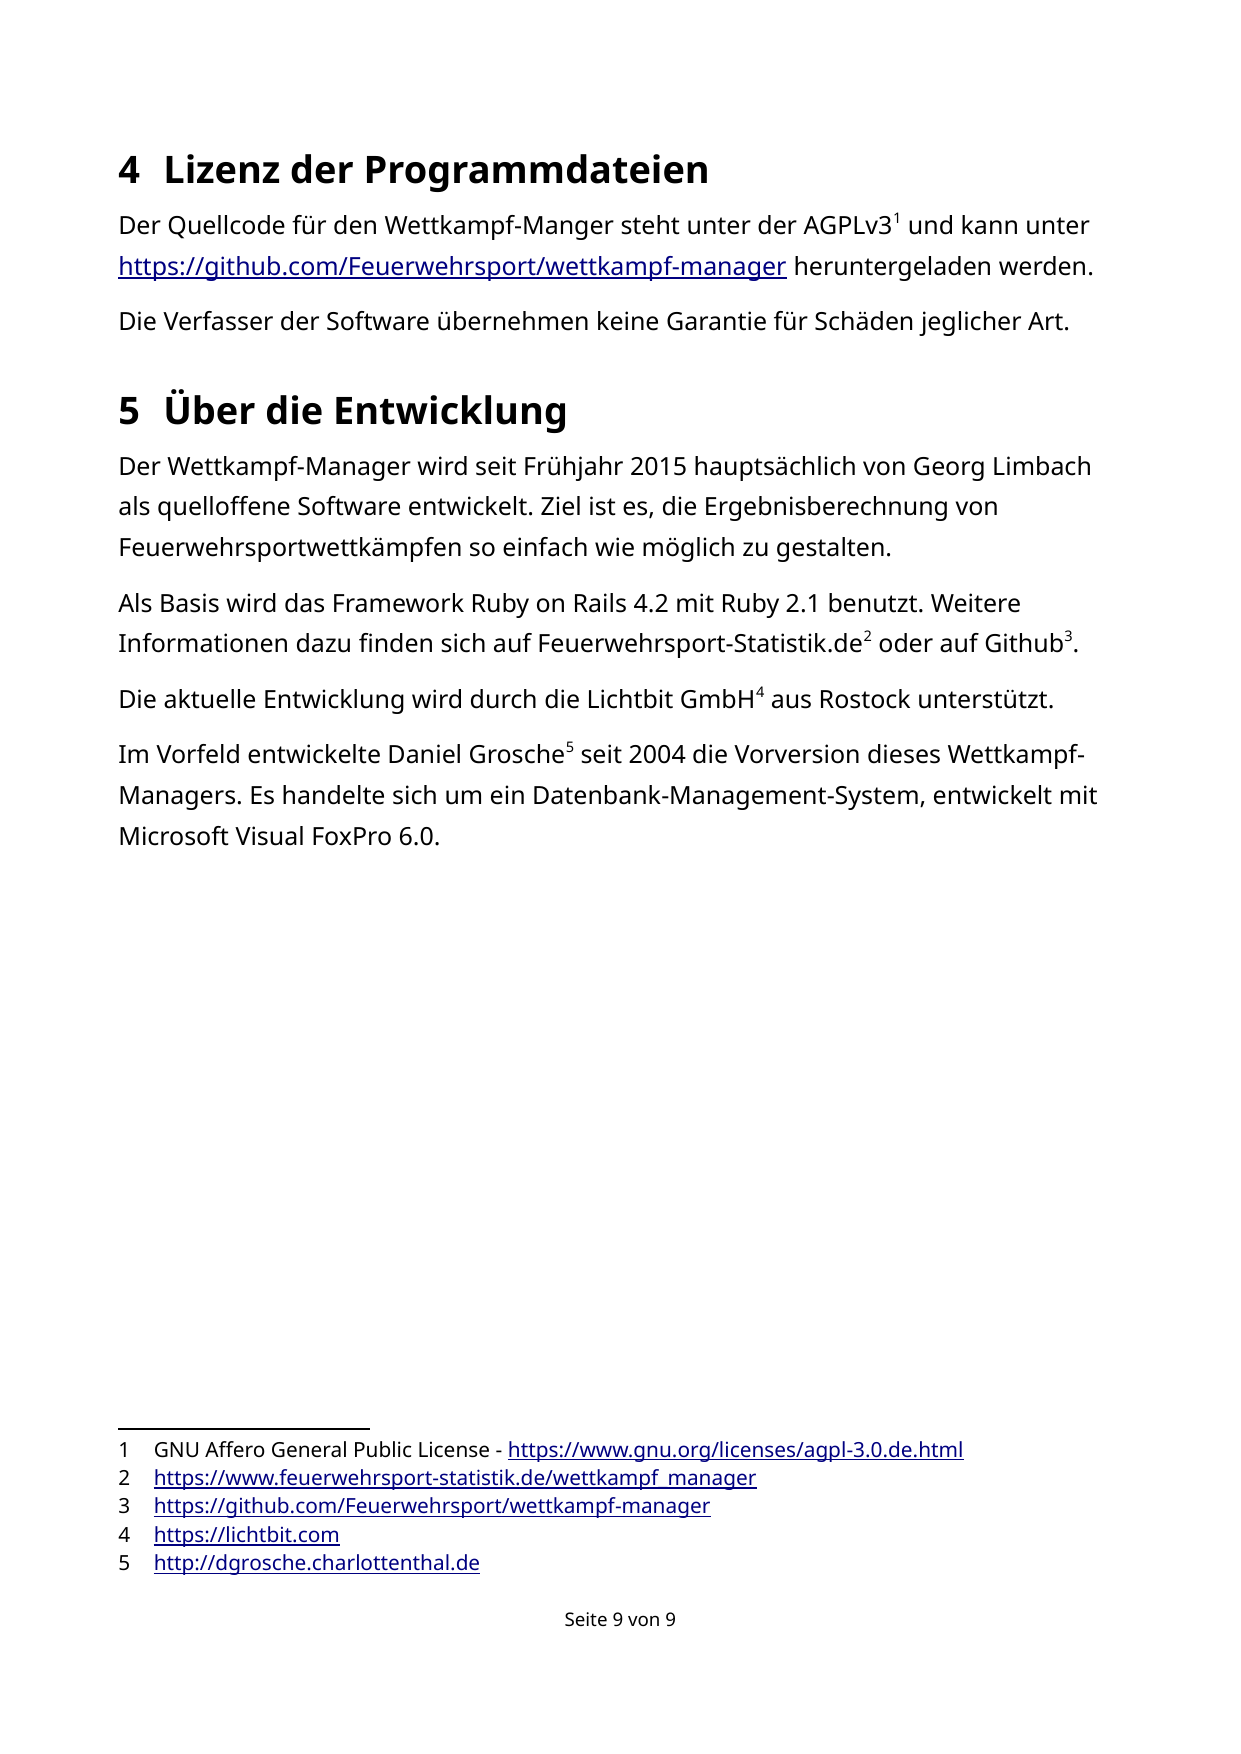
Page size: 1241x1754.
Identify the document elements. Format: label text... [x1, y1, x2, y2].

text https://www.feuerwehrsport-statistik.de/wettkampf_manager [118, 1463, 1122, 1492]
text Der Wettkampf-Manager wird seit Frühjahr 2015 hauptsächlich von Georg Limbach als quelloffene Software entwickelt. Ziel ist es, die Ergebnisberechnung von Feuerwehrsportwettkämpfen so einfach wie möglich zu gestalten. [118, 448, 1122, 564]
subtitle Lizenz der Programmdateien [118, 143, 1122, 195]
text Die Verfasser der Software übernehmen keine Garantie für Schäden jeglicher Art. [118, 303, 1122, 338]
text Der Quellcode für den Wettkampf-Manger steht unter der AGPLv3 und kann unter https://github.com/Feuerwehrsport/wettkampf-manager heruntergeladen werden. [118, 207, 1122, 282]
text http://dgrosche.charlottenthal.de [118, 1548, 1122, 1577]
text GNU Affero General Public License - https://www.gnu.org/licenses/agpl-3.0.de.html [118, 1435, 1122, 1463]
text https://github.com/Feuerwehrsport/wettkampf-manager [118, 1492, 1122, 1520]
text https://lichtbit.com [118, 1520, 1122, 1548]
text Im Vorfeld entwickelte Daniel Grosche seit 2004 die Vorversion dieses Wettkampf-Managers. Es handelte sich um ein Datenbank-Management-System, entwickelt mit Microsoft Visual FoxPro 6.0. [118, 737, 1122, 853]
text Die aktuelle Entwicklung wird durch die Lichtbit GmbH aus Rostock unterstützt. [118, 681, 1122, 716]
text Als Basis wird das Framework Ruby on Rails 4.2 mit Ruby 2.1 benutzt. Weitere Informationen dazu finden sich auf Feuerwehrsport-Statistik.de oder auf Github. [118, 585, 1122, 660]
subtitle Über die Entwicklung [118, 384, 1122, 436]
